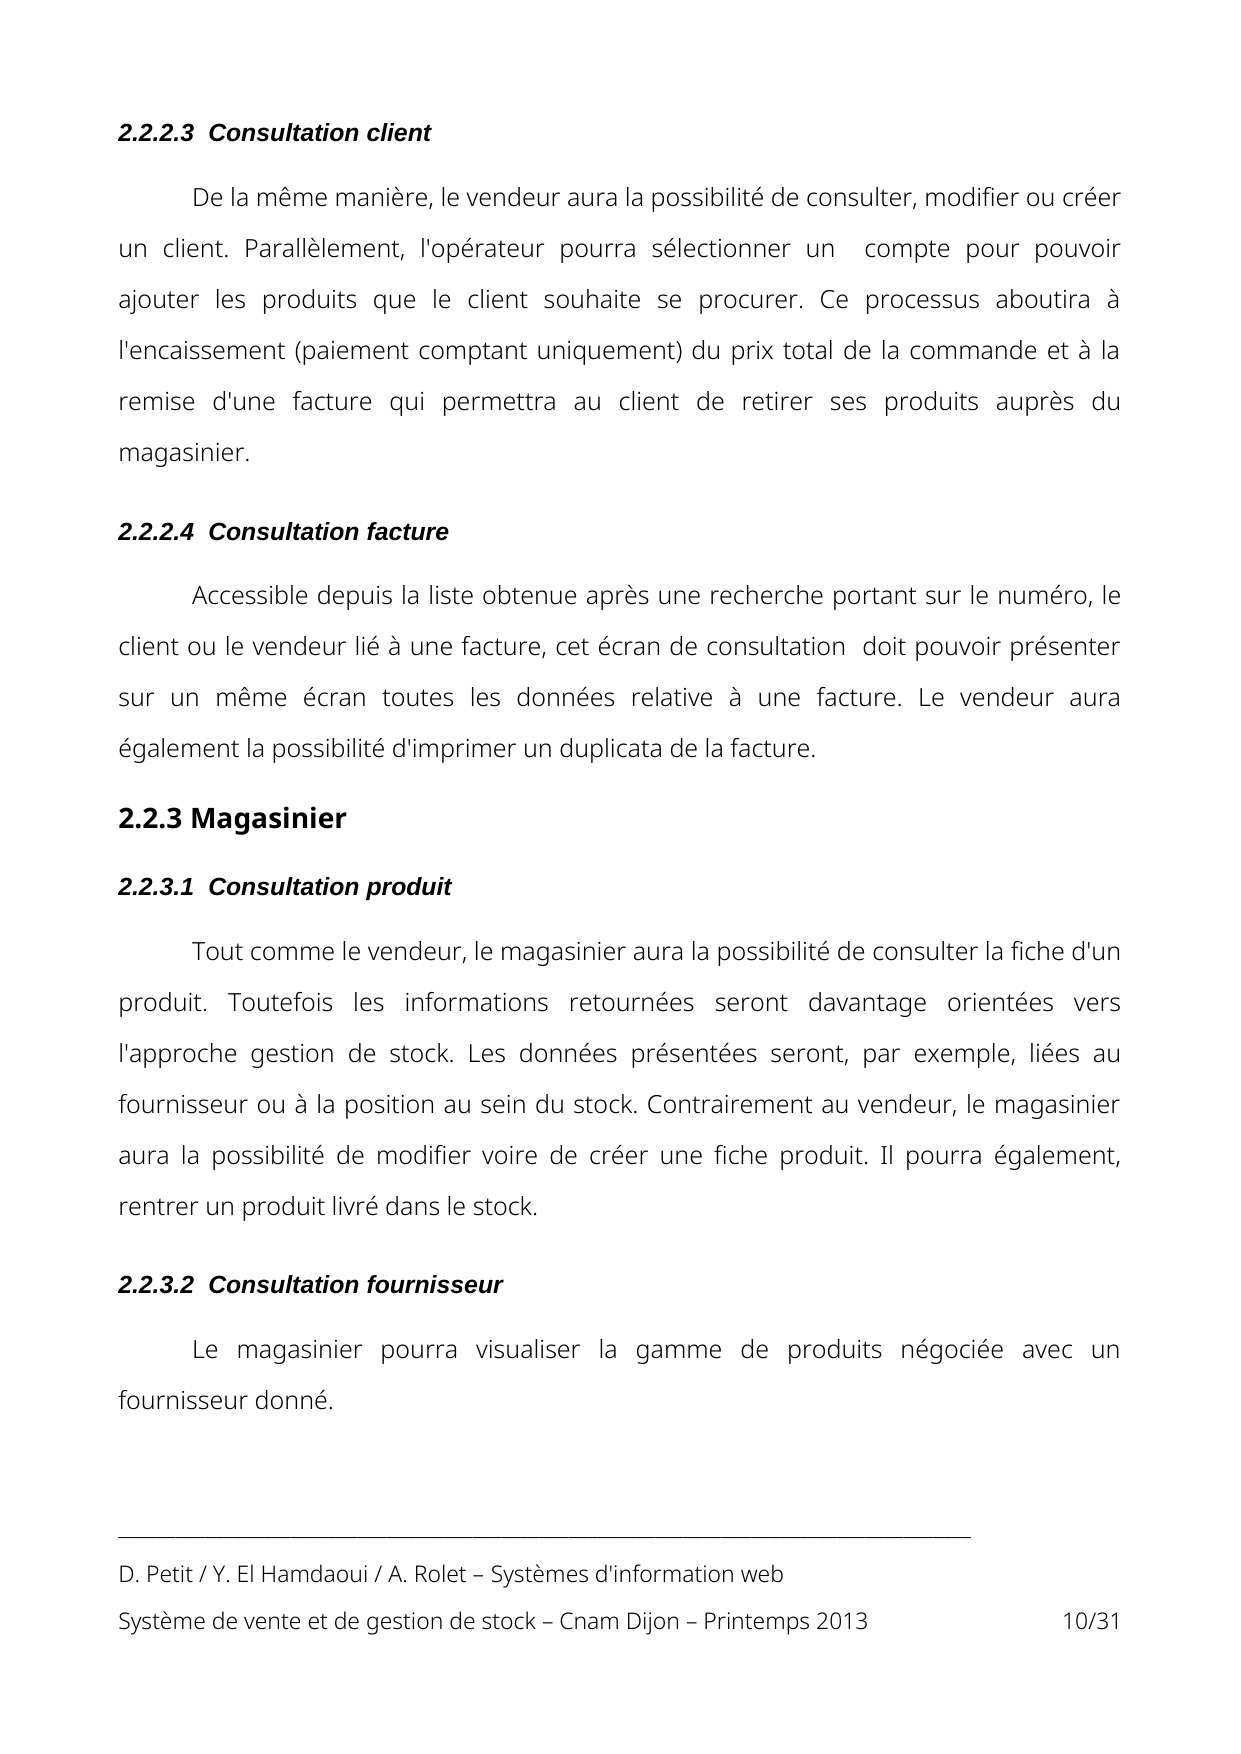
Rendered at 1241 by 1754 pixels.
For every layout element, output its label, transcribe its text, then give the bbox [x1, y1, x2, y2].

subtitle Consultation produit [118, 872, 1122, 901]
subtitle Consultation fournisseur [118, 1271, 1122, 1299]
subtitle Consultation client [118, 118, 1122, 147]
subtitle Consultation facture [118, 517, 1122, 545]
text Tout comme le vendeur, le magasinier aura la possibilité de consulter la fiche d'un produit. Toutefois les informations retournées seront davantage orientées vers l'approche gestion de stock. Les données présentées seront, par exemple, liées au fournisseur ou à la position au sein du stock. Contrairement au vendeur, le magasinier aura la possibilité de modifier voire de créer une fiche produit. Il pourra également, rentrer un produit livré dans le stock. [118, 933, 1122, 1223]
subtitle Magasinier [118, 798, 1122, 837]
text Accessible depuis la liste obtenue après une recherche portant sur le numéro, le client ou le vendeur lié à une facture, cet écran de consultation doit pouvoir présenter sur un même écran toutes les données relative à une facture. Le vendeur aura également la possibilité d'imprimer un duplicata de la facture. [118, 578, 1122, 765]
text Le magasinier pourra visualiser la gamme de produits négociée avec un fournisseur donné. [118, 1332, 1122, 1417]
text De la même manière, le vendeur aura la possibilité de consulter, modifier ou créer un client. Parallèlement, l'opérateur pourra sélectionner un compte pour pouvoir ajouter les produits que le client souhaite se procurer. Ce processus aboutira à l'encaissement (paiement comptant uniquement) du prix total de la commande et à la remise d'une facture qui permettra au client de retirer ses produits auprès du magasinier. [118, 179, 1122, 469]
